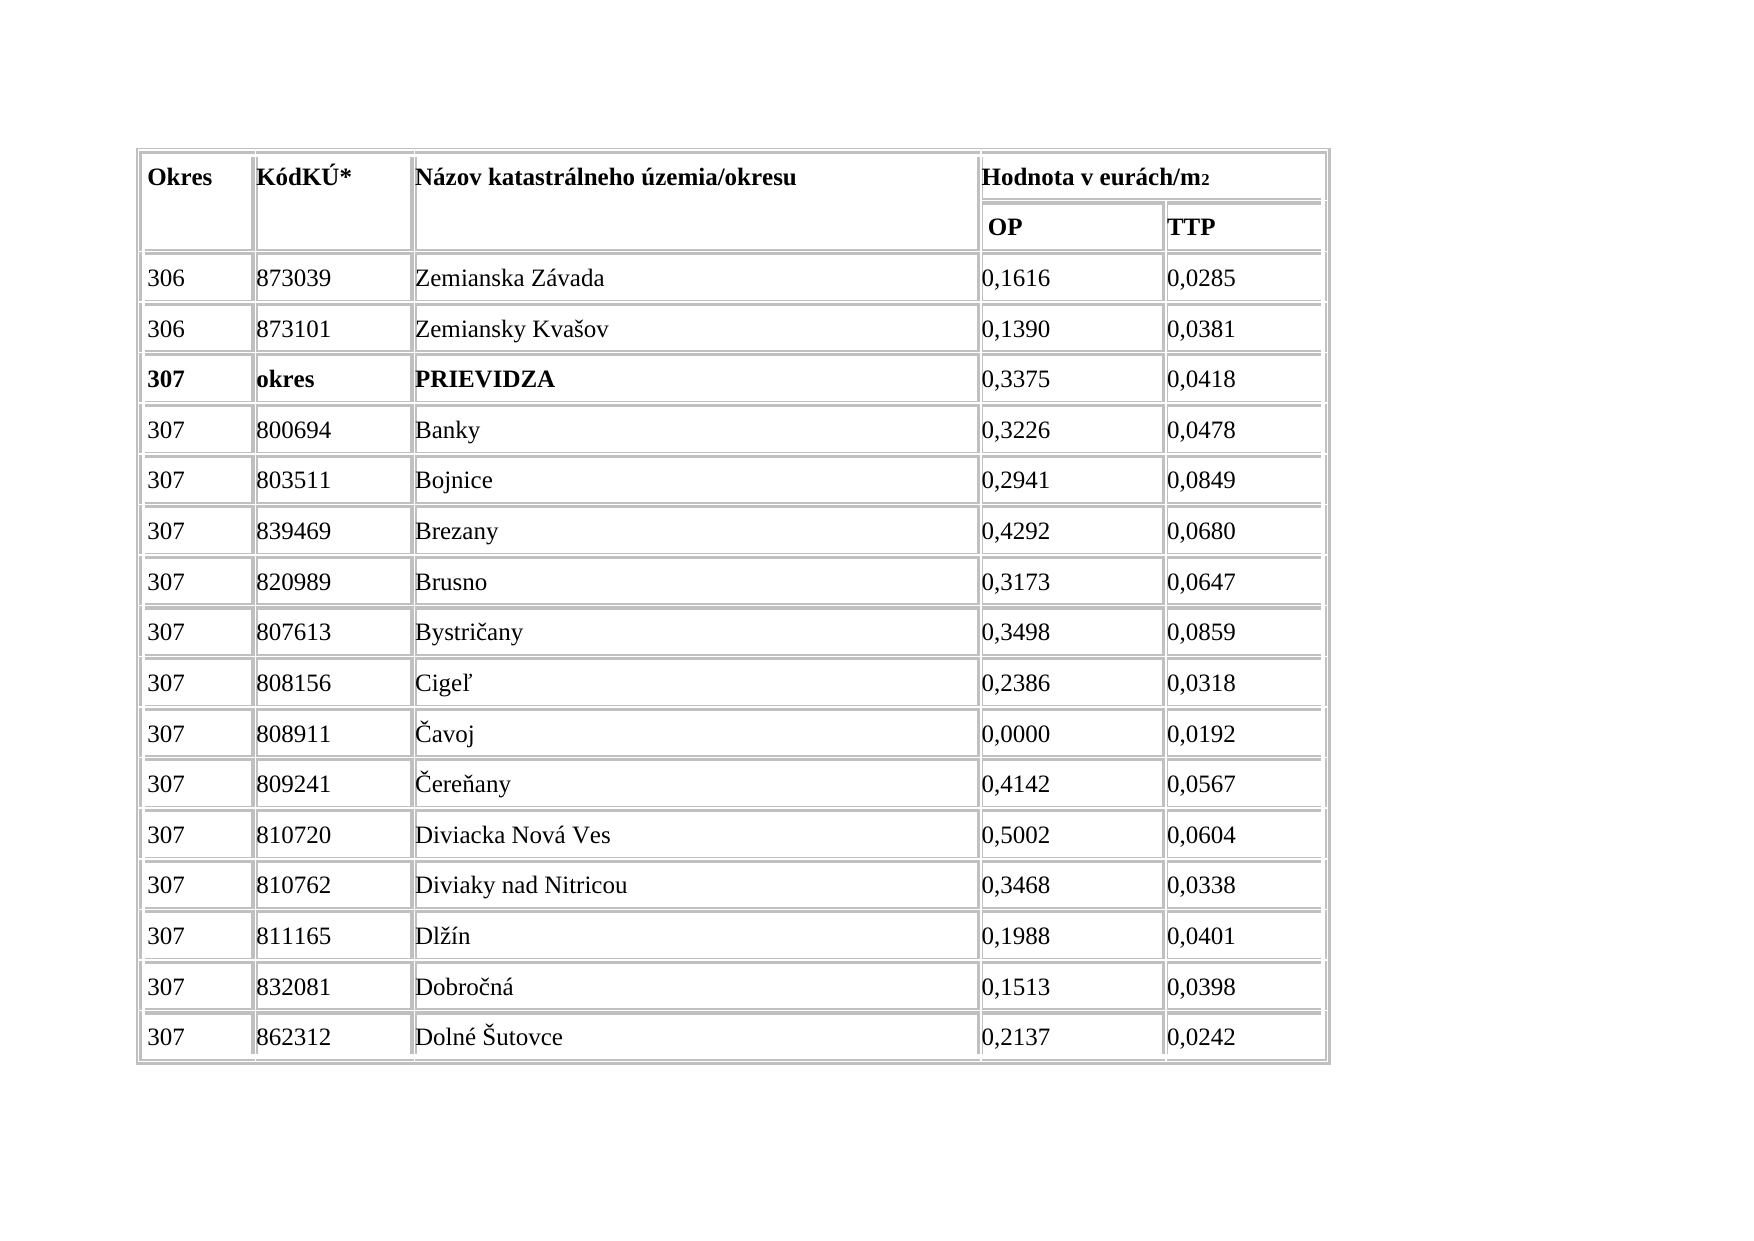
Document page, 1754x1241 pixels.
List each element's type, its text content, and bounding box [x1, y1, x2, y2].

table_cell 820989 [258, 559, 410, 603]
table_cell 0,0398 [1165, 958, 1328, 1008]
table_cell 0,1616 [983, 255, 1162, 299]
table_cell 307 [139, 502, 254, 553]
table_cell 306 [139, 249, 254, 299]
table_cell 307 [139, 806, 254, 856]
table_cell 0,0604 [1165, 806, 1328, 856]
table_cell PRIEVIDZA [417, 356, 977, 401]
table_cell 810762 [258, 863, 410, 907]
table_cell 809241 [258, 761, 410, 806]
table_cell 873101 [258, 306, 410, 350]
table_cell 307 [139, 553, 254, 603]
table_cell 0,0192 [1165, 705, 1328, 755]
table_cell 307 [139, 654, 254, 704]
table_cell 0,0318 [1165, 654, 1328, 704]
table_cell 0,0338 [1165, 856, 1328, 907]
table_cell 0,0418 [1165, 350, 1328, 401]
table_cell 307 [139, 755, 254, 806]
table_cell 0,1988 [983, 913, 1162, 958]
table_cell 808156 [258, 660, 410, 704]
table_cell 839469 [258, 508, 410, 553]
table_cell 0,0567 [1165, 755, 1328, 806]
table_cell 0,0381 [1165, 300, 1328, 350]
table_cell 0,0000 [983, 711, 1162, 755]
table_cell Banky [417, 407, 977, 451]
table_cell 307 [139, 958, 254, 1008]
table_cell 0,5002 [983, 812, 1162, 856]
table_cell 800694 [258, 407, 410, 451]
table_cell Čavoj [417, 711, 977, 755]
table_cell 0,0680 [1165, 502, 1328, 553]
table_cell Dolné Šutovce [414, 1008, 980, 1059]
table_cell Dobročná [417, 964, 977, 1008]
table_cell 0,1513 [983, 964, 1162, 1008]
table_cell 0,2386 [983, 660, 1162, 704]
table_cell 810720 [258, 812, 410, 856]
table_cell OP [983, 205, 1162, 249]
table_cell 0,0849 [1165, 451, 1328, 502]
table_cell 0,3375 [983, 356, 1162, 401]
table_cell Brezany [417, 508, 977, 553]
table_cell 862312 [255, 1008, 413, 1059]
table_cell Diviacka Nová Ves [417, 812, 977, 856]
table_cell 307 [139, 856, 254, 907]
table_cell Dlžín [417, 913, 977, 958]
table_cell Zemianska Závada [417, 255, 977, 299]
table_cell 803511 [258, 458, 410, 502]
table_header KódKÚ* [255, 149, 413, 249]
table_cell 0,0285 [1165, 249, 1328, 299]
table_cell 808911 [258, 711, 410, 755]
table_cell 0,0647 [1165, 553, 1328, 603]
table_cell Čereňany [417, 761, 977, 806]
table_cell Bystričany [417, 610, 977, 654]
table_header Hodnota v eurách/m2 [980, 149, 1328, 198]
table_header Okres [142, 154, 254, 249]
table_cell 307 [139, 401, 254, 451]
table_cell 0,0478 [1165, 401, 1328, 451]
table_cell 0,3498 [983, 610, 1162, 654]
table_cell 0,2941 [983, 458, 1162, 502]
table_cell 307 [139, 907, 254, 958]
table_cell 0,4292 [983, 508, 1162, 553]
table_cell 0,4142 [983, 761, 1162, 806]
table_cell 0,3226 [983, 407, 1162, 451]
table_cell 0,0859 [1165, 603, 1328, 654]
table_cell Bojnice [417, 458, 977, 502]
table_cell 307 [139, 1008, 254, 1059]
table_cell Brusno [417, 559, 977, 603]
table_header Názov katastrálneho územia/okresu [414, 149, 980, 249]
table_cell 0,3468 [983, 863, 1162, 907]
table_cell 0,0242 [1165, 1008, 1328, 1059]
table_cell 807613 [258, 610, 410, 654]
table_cell 306 [139, 300, 254, 350]
table_cell 307 [139, 603, 254, 654]
table_cell 307 [139, 350, 254, 401]
table_cell 0,1390 [983, 306, 1162, 350]
table_cell 0,3173 [983, 559, 1162, 603]
table_cell Zemiansky Kvašov [417, 306, 977, 350]
table_cell 0,2137 [980, 1008, 1165, 1059]
table_cell 307 [139, 451, 254, 502]
table_cell 0,0401 [1165, 907, 1328, 958]
table_cell 873039 [258, 255, 410, 299]
table_cell 811165 [258, 913, 410, 958]
table_cell Diviaky nad Nitricou [417, 863, 977, 907]
table_cell 307 [139, 705, 254, 755]
table_cell Cigeľ [417, 660, 977, 704]
table_cell TTP [1165, 198, 1328, 249]
table_cell 832081 [258, 964, 410, 1008]
table_cell okres [258, 356, 410, 401]
